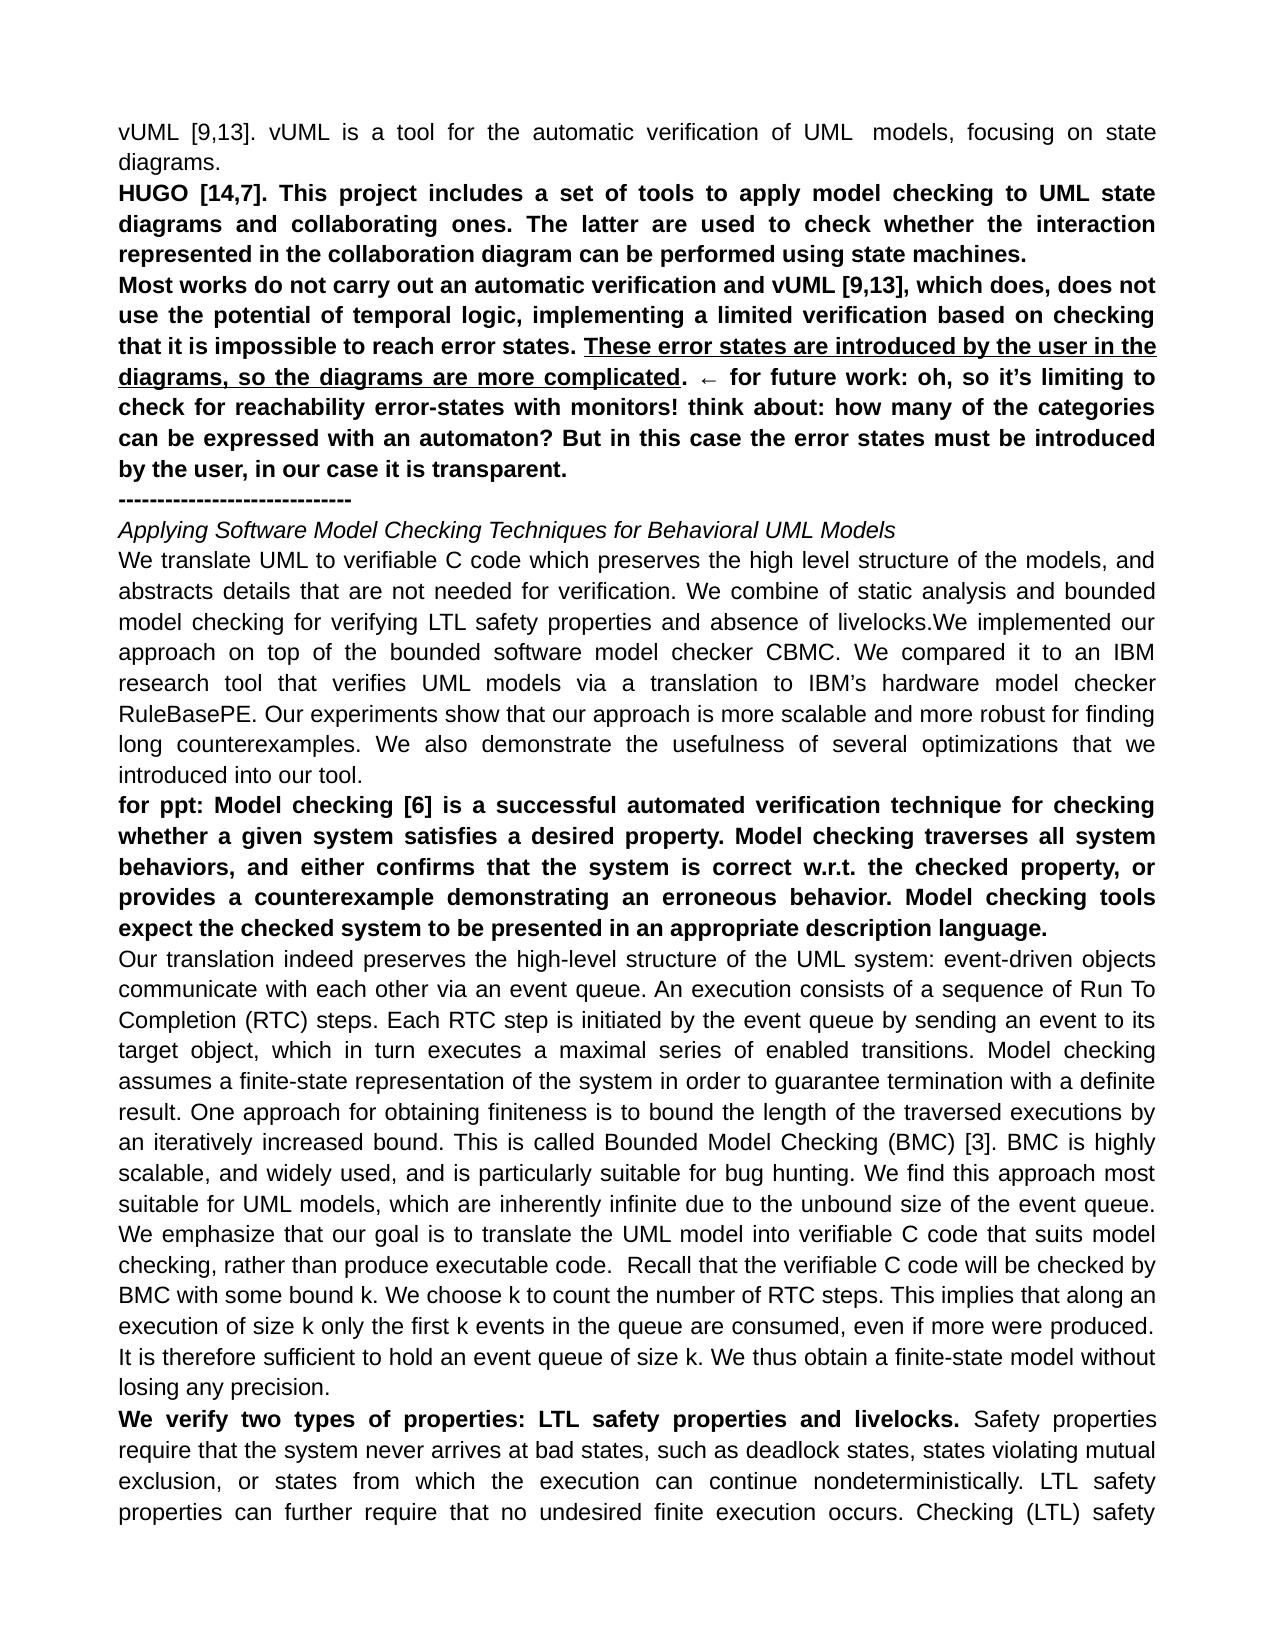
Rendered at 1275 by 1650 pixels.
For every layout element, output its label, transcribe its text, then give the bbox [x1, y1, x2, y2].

text Applying Software Model Checking Techniques for Behavioral UML Models [118, 516, 1157, 543]
text Our translation indeed preserves the high-level structure of the UML system: event-driven objects communicate with each other via an event queue. An execution consists of a sequence of Run To Completion (RTC) steps. Each RTC step is initiated by the event queue by sending an event to its target object, which in turn executes a maximal series of enabled transitions. Model checking assumes a finite-state representation of the system in order to guarantee termination with a definite result. One approach for obtaining finiteness is to bound the length of the traversed executions by an iteratively increased bound. This is called Bounded Model Checking (BMC) [3]. BMC is highly scalable, and widely used, and is particularly suitable for bug hunting. We find this approach most suitable for UML models, which are inherently infinite due to the unbound size of the event queue. We emphasize that our goal is to translate the UML model into verifiable C code that suits model checking, rather than produce executable code. Recall that the verifiable C code will be checked by BMC with some bound k. We choose k to count the number of RTC steps. This implies that along an execution of size k only the first k events in the queue are consumed, even if more were produced. It is therefore sufficient to hold an event queue of size k. We thus obtain a finite-state model without losing any precision. [118, 945, 1157, 1401]
text HUGO [14,7]. This project includes a set of tools to apply model checking to UML state diagrams and collaborating ones. The latter are used to check whether the interaction represented in the collaboration diagram can be performed using state machines. [118, 179, 1157, 267]
text We translate UML to verifiable C code which preserves the high level structure of the models, and abstracts details that are not needed for verification. We combine of static analysis and bounded model checking for verifying LTL safety properties and absence of livelocks.We implemented our approach on top of the bounded software model checker CBMC. We compared it to an IBM research tool that verifies UML models via a translation to IBM’s hardware model checker RuleBasePE. Our experiments show that our approach is more scalable and more robust for finding long counterexamples. We also demonstrate the usefulness of several optimizations that we introduced into our tool. [118, 547, 1157, 788]
text ------------------------------ [118, 486, 1157, 512]
text We verify two types of properties: LTL safety properties and livelocks. Safety properties require that the system never arrives at bad states, such as deadlock states, states violating mutual exclusion, or states from which the execution can continue nondeterministically. LTL safety properties can further require that no undesired finite execution occurs. Checking (LTL) safety [118, 1404, 1157, 1525]
text vUML [9,13]. vUML is a tool for the automatic verification of UML models, focusing on state diagrams. [118, 118, 1157, 176]
text for ppt: Model checking [6] is a successful automated verification technique for checking whether a given system satisfies a desired property. Model checking traverses all system behaviors, and either confirms that the system is correct w.r.t. the checked property, or provides a counterexample demonstrating an erroneous behavior. Model checking tools expect the checked system to be presented in an appropriate description language. [118, 792, 1157, 941]
text Most works do not carry out an automatic verification and vUML [9,13], which does, does not use the potential of temporal logic, implementing a limited verification based on checking that it is impossible to reach error states. These error states are introduced by the user in the diagrams, so the diagrams are more complicated. ← for future work: oh, so it’s limiting to check for reachability error-states with monitors! think about: how many of the categories can be expressed with an automaton? But in this case the error states must be introduced by the user, in our case it is transparent. [118, 271, 1157, 482]
